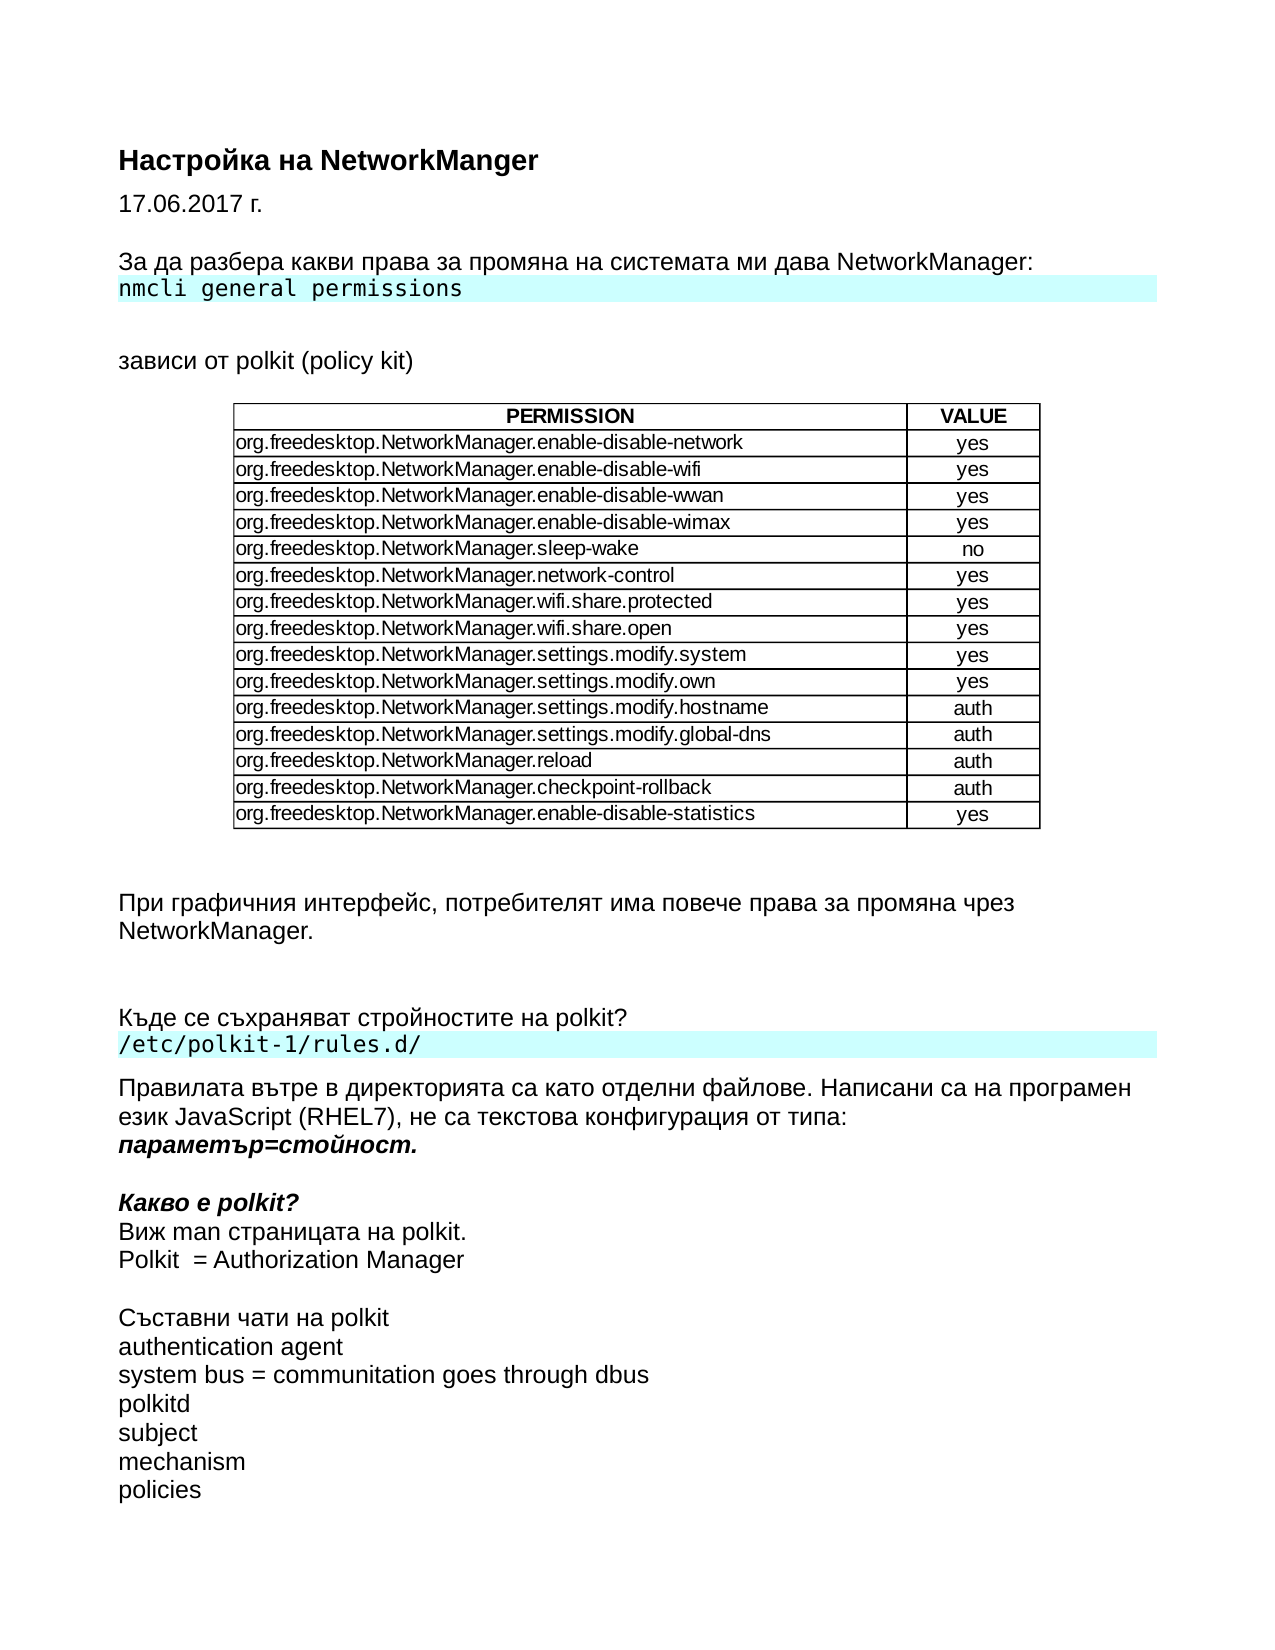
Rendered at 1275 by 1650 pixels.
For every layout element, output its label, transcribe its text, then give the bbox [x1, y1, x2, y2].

text Правилата вътре в директорията са като отделни файлове. Написани са на програмен език JavaScript (RHEL7), не са текстова конфигурация от типа: параметър=стойност. [118, 1073, 1157, 1159]
text 17.06.2017 г. [118, 189, 1157, 218]
text Какво е polkit? [118, 1188, 1157, 1217]
text Съставни чати на polkit [118, 1303, 1157, 1332]
subtitle Настройка на NetworkManger [118, 143, 1157, 177]
text /etc/polkit-1/rules.d/ [118, 1031, 1157, 1058]
text mechanism [118, 1447, 1157, 1475]
text При графичния интерфейс, потребителят има повече права за промяна чрез NetworkManager. [118, 887, 1157, 945]
text За да разбера какви права за промяна на системата ми дава NetworkManager: [118, 247, 1157, 275]
text policies [118, 1475, 1157, 1504]
text subject [118, 1418, 1157, 1447]
text system bus = communitation goes through dbus [118, 1360, 1157, 1389]
text Polkit = Authorization Manager [118, 1245, 1157, 1274]
text Къде се съхраняват стройностите на polkit? [118, 1002, 1157, 1031]
text authentication agent [118, 1332, 1157, 1360]
text polkitd [118, 1389, 1157, 1418]
text зависи от polkit (policy kit) [118, 346, 1157, 374]
text Виж man страницата на polkit. [118, 1217, 1157, 1245]
text nmcli general permissions [118, 275, 1157, 302]
